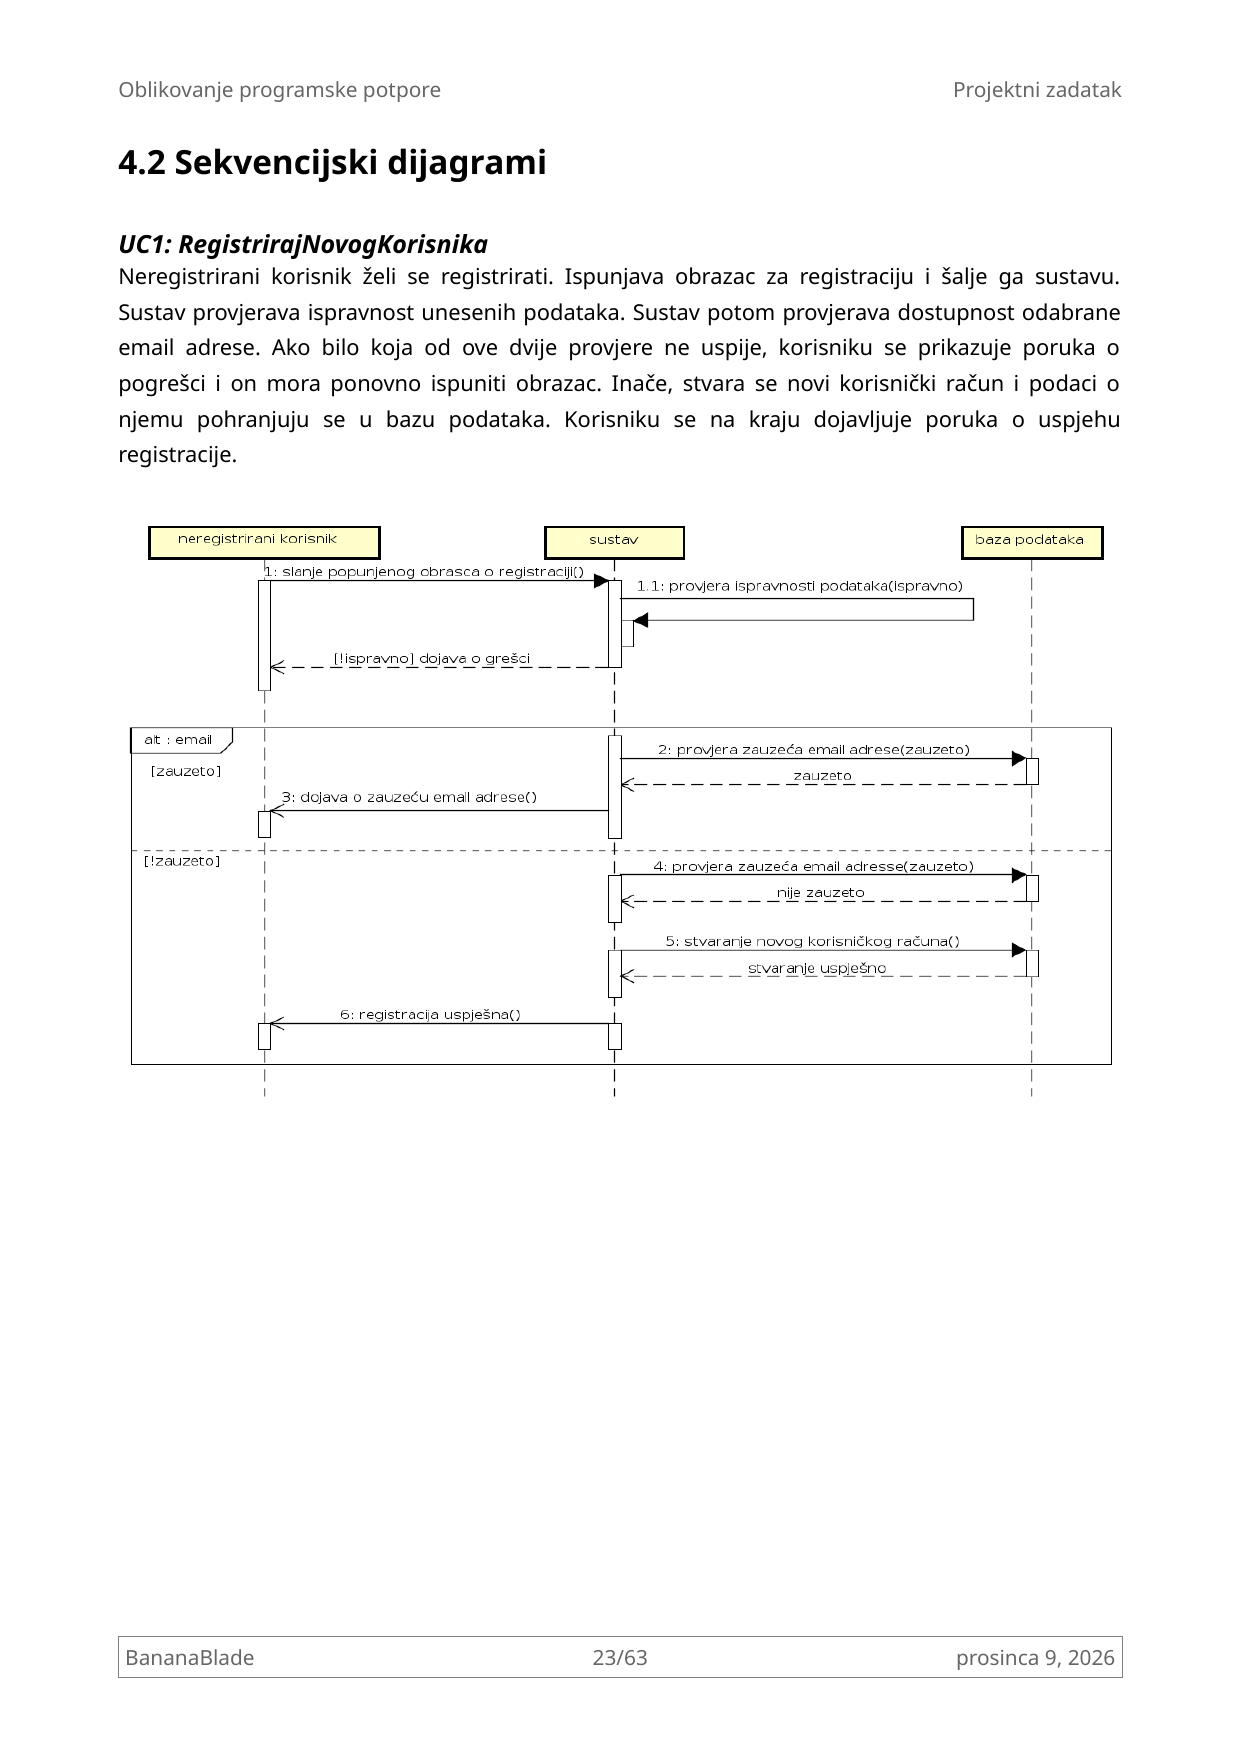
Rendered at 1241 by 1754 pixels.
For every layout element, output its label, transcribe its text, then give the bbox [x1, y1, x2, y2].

subtitle 4.2 Sekvencijski dijagrami [118, 139, 1122, 184]
subtitle UC1: RegistrirajNovogKorisnika [118, 227, 1122, 261]
text Neregistrirani korisnik želi se registrirati. Ispunjava obrazac za registraciju i šalje ga sustavu. Sustav provjerava ispravnost unesenih podataka. Sustav potom provjerava dostupnost odabrane email adrese. Ako bilo koja od ove dvije provjere ne uspije, korisniku se prikazuje poruka o pogrešci i on mora ponovno ispuniti obrazac. Inače, stvara se novi korisnički račun i podaci o njemu pohranjuju se u bazu podataka. Korisniku se na kraju dojavljuje poruka o uspjehu registracije. [118, 261, 1122, 469]
